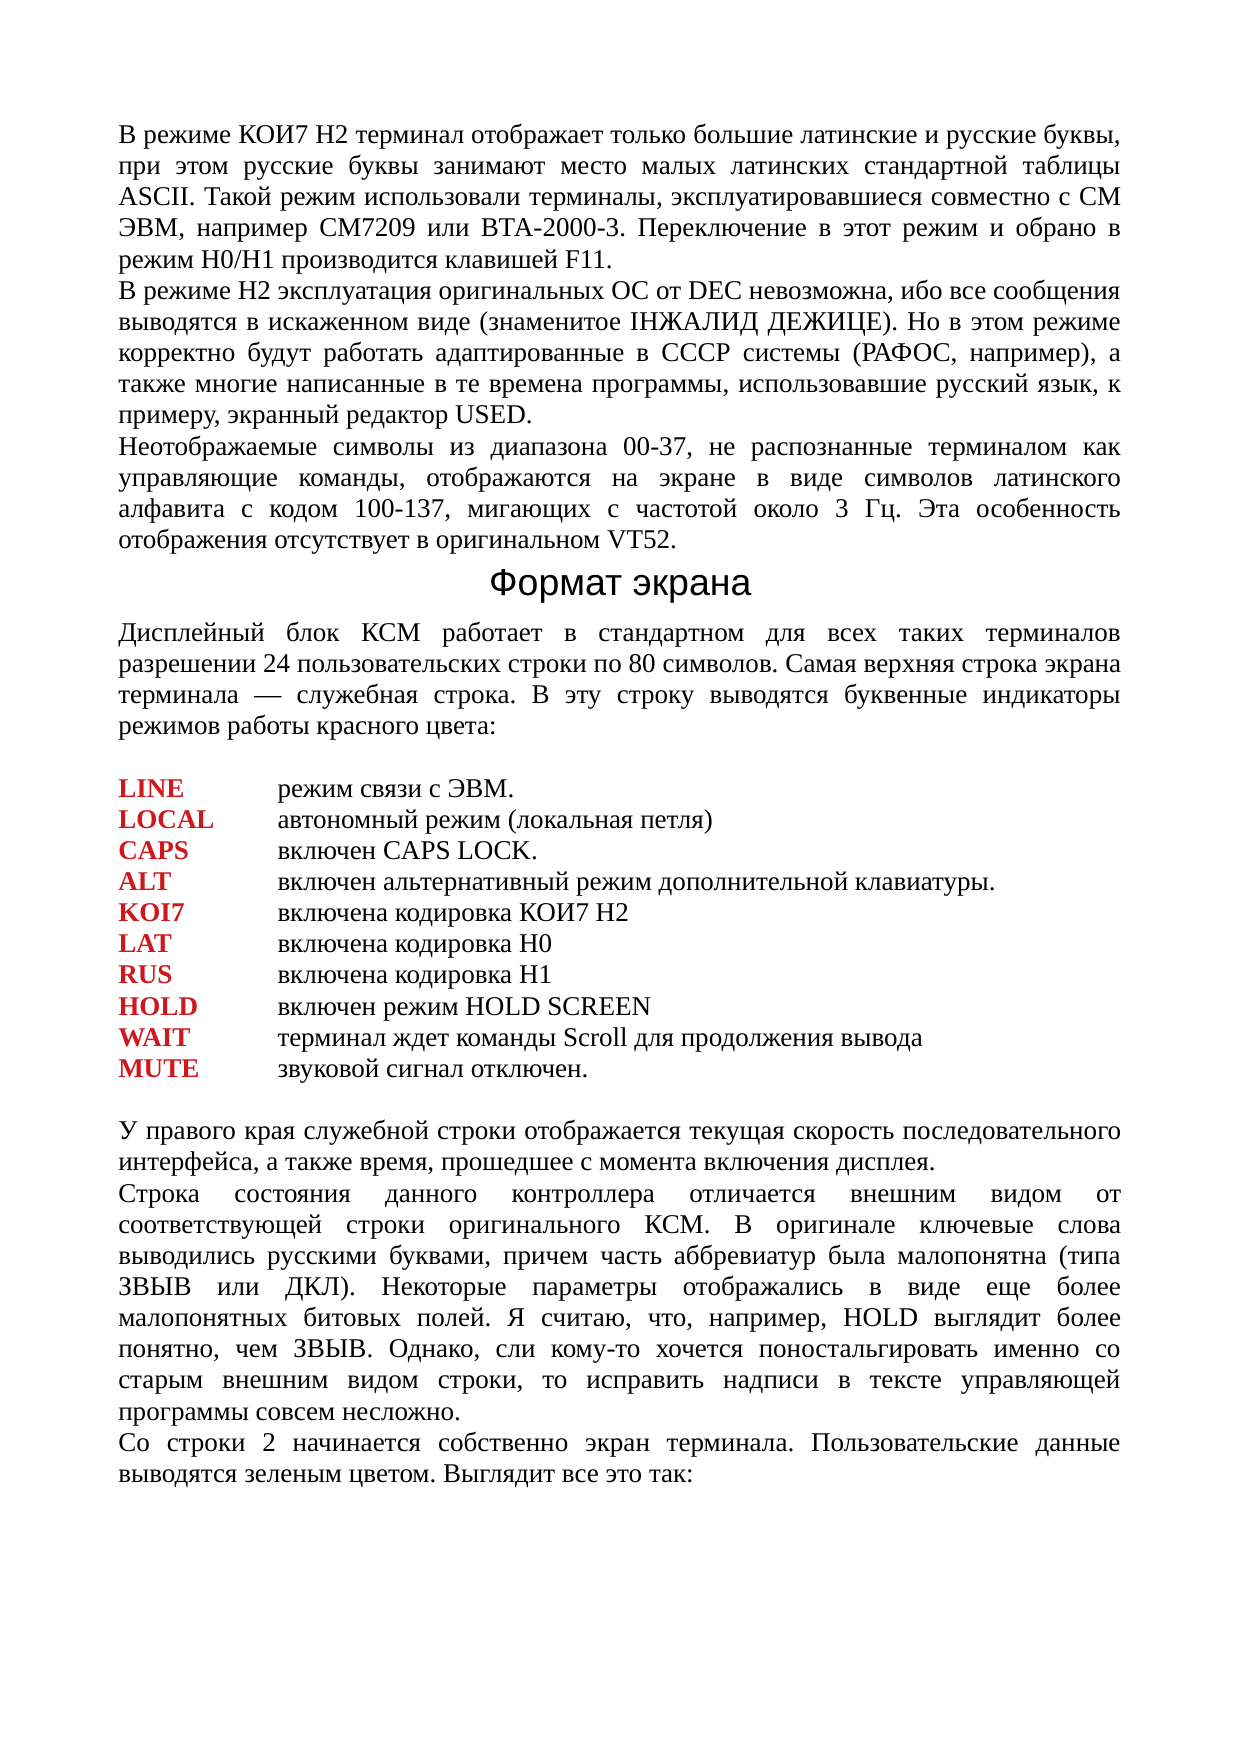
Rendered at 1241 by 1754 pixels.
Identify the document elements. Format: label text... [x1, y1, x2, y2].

text Неотображаемые символы из диапазона 00-37, не распознанные терминалом как управляющие команды, отображаются на экране в виде символов латинского алфавита с кодом 100-137, мигающих с частотой около 3 Гц. Эта особенность отображения отсутствует в оригинальном VT52. [118, 429, 1122, 554]
table_cell ALT [118, 865, 277, 896]
text Строка состояния данного контроллера отличается внешним видом от соответствующей строки оригинального КСМ. В оригинале ключевые слова выводились русскими буквами, причем часть аббревиатур была малопонятна (типа ЗВЫВ или ДКЛ). Некоторые параметры отображались в виде еще более малопонятных битовых полей. Я считаю, что, например, HOLD выглядит более понятно, чем ЗВЫВ. Однако, сли кому-то хочется поностальгировать именно со старым внешним видом строки, то исправить надписи в тексте управляющей программы совсем несложно. [118, 1177, 1122, 1426]
table_cell WAIT [118, 1021, 277, 1052]
table_cell LAT [118, 928, 277, 959]
text Со строки 2 начинается собственно экран терминала. Пользовательские данные выводятся зеленым цветом. Выглядит все это так: [118, 1426, 1122, 1488]
table_cell терминал ждет команды Scroll для продолжения вывода [277, 1021, 1122, 1052]
text Дисплейный блок КСМ работает в стандартном для всех таких терминалов разрешении 24 пользовательских строки по 80 символов. Самая верхняя строка экрана терминала — служебная строка. В эту строку выводятся буквенные индикаторы режимов работы красного цвета: [118, 616, 1122, 741]
text В режиме Н2 эксплуатация оригинальных ОС от DEC невозможна, ибо все сообщения выводятся в искаженном виде (знаменитое IНЖАЛИД ДЕЖИЦЕ). Но в этом режиме корректно будут работать адаптированные в СССР системы (РАФОС, например), а также многие написанные в те времена программы, использовавшие русский язык, к примеру, экранный редактор USED. [118, 274, 1122, 429]
subtitle Формат экрана [118, 560, 1122, 603]
table_header режим связи с ЭВМ. [277, 772, 1122, 803]
table_cell включен CAPS LOCK. [277, 834, 1122, 865]
table_cell MUTE [118, 1052, 277, 1083]
table_header LINE [118, 772, 277, 803]
text У правого края служебной строки отображается текущая скорость последовательного интерфейса, а также время, прошедшее с момента включения дисплея. [118, 1114, 1122, 1177]
table_cell включен альтернативный режим дополнительной клавиатуры. [277, 865, 1122, 896]
table_cell включена кодировка КОИ7 Н2 [277, 896, 1122, 927]
table_cell звуковой сигнал отключен. [277, 1052, 1122, 1083]
table_cell LOCAL [118, 803, 277, 834]
table_cell KOI7 [118, 896, 277, 927]
table_cell CAPS [118, 834, 277, 865]
table_cell автономный режим (локальная петля) [277, 803, 1122, 834]
table_cell включена кодировка Н1 [277, 959, 1122, 990]
table_cell RUS [118, 959, 277, 990]
table_cell включена кодировка Н0 [277, 928, 1122, 959]
table_cell HOLD [118, 990, 277, 1021]
table_cell включен режим HOLD SCREEN [277, 990, 1122, 1021]
text В режиме КОИ7 Н2 терминал отображает только большие латинские и русские буквы, при этом русские буквы занимают место малых латинских стандартной таблицы ASCII. Такой режим использовали терминалы, эксплуатировавшиеся совместно с СМ ЭВМ, например СМ7209 или ВТА-2000-3. Переключение в этот режим и обрано в режим Н0/Н1 производится клавишей F11. [118, 118, 1122, 274]
